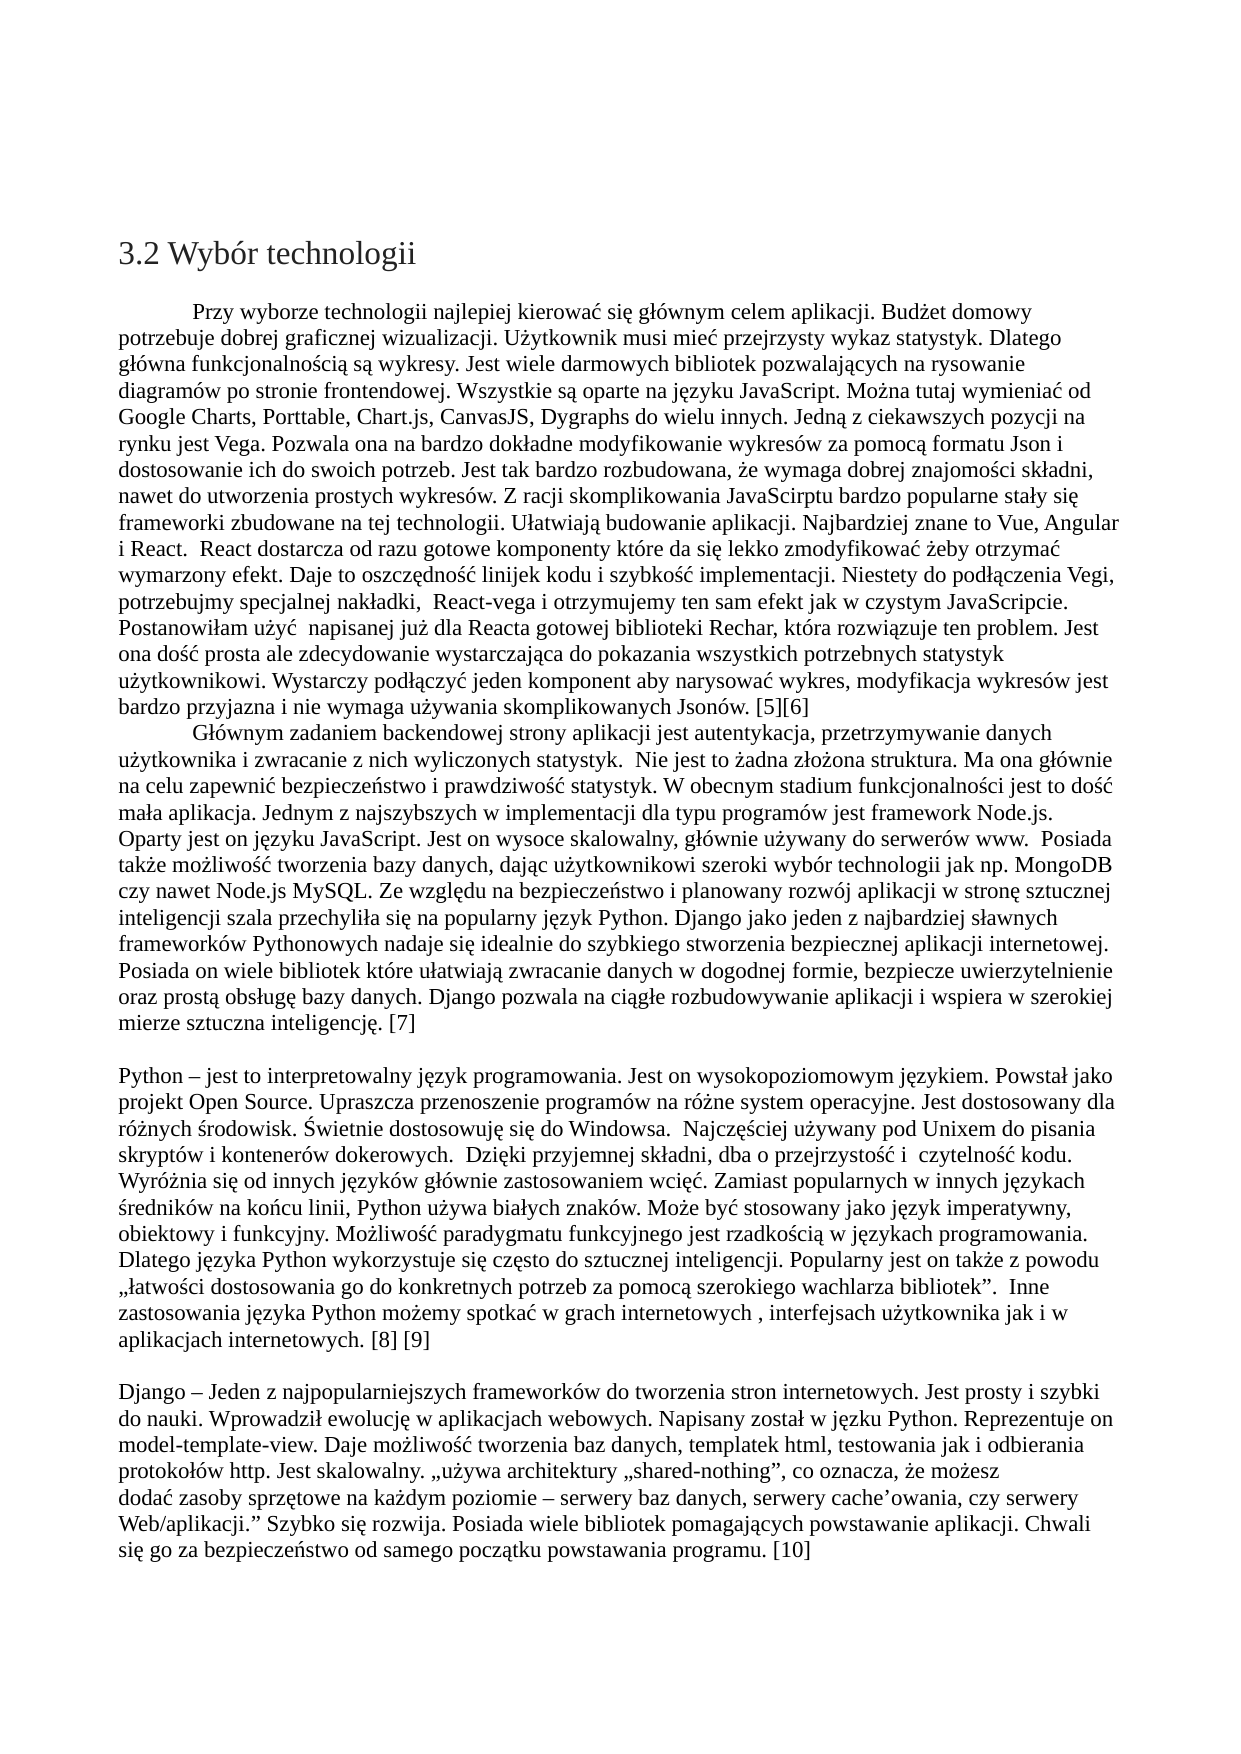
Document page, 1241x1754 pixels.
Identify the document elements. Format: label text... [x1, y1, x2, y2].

text Głównym zadaniem backendowej strony aplikacji jest autentykacja, przetrzymywanie danych użytkownika i zwracanie z nich wyliczonych statystyk. Nie jest to żadna złożona struktura. Ma ona głównie na celu zapewnić bezpieczeństwo i prawdziwość statystyk. W obecnym stadium funkcjonalności jest to dość mała aplikacja. Jednym z najszybszych w implementacji dla typu programów jest framework Node.js. Oparty jest on języku JavaScript. Jest on wysoce skalowalny, głównie używany do serwerów www. Posiada także możliwość tworzenia bazy danych, dając użytkownikowi szeroki wybór technologii jak np. MongoDB czy nawet Node.js MySQL. Ze względu na bezpieczeństwo i planowany rozwój aplikacji w stronę sztucznej inteligencji szala przechyliła się na popularny język Python. Django jako jeden z najbardziej sławnych frameworków Pythonowych nadaje się idealnie do szybkiego stworzenia bezpiecznej aplikacji internetowej. Posiada on wiele bibliotek które ułatwiają zwracanie danych w dogodnej formie, bezpiecze uwierzytelnienie oraz prostą obsługę bazy danych. Django pozwala na ciągłe rozbudowywanie aplikacji i wspiera w szerokiej mierze sztuczna inteligencję. [7] [118, 719, 1122, 1036]
text Przy wyborze technologii najlepiej kierować się głównym celem aplikacji. Budżet domowy potrzebuje dobrej graficznej wizualizacji. Użytkownik musi mieć przejrzysty wykaz statystyk. Dlatego główna funkcjonalnością są wykresy. Jest wiele darmowych bibliotek pozwalających na rysowanie diagramów po stronie frontendowej. Wszystkie są oparte na języku JavaScript. Można tutaj wymieniać od Google Charts, Porttable, Chart.js, CanvasJS, Dygraphs do wielu innych. Jedną z ciekawszych pozycji na rynku jest Vega. Pozwala ona na bardzo dokładne modyfikowanie wykresów za pomocą formatu Json i dostosowanie ich do swoich potrzeb. Jest tak bardzo rozbudowana, że wymaga dobrej znajomości składni, nawet do utworzenia prostych wykresów. Z racji skomplikowania JavaScirptu bardzo popularne stały się frameworki zbudowane na tej technologii. Ułatwiają budowanie aplikacji. Najbardziej znane to Vue, Angular i React. React dostarcza od razu gotowe komponenty które da się lekko zmodyfikować żeby otrzymać wymarzony efekt. Daje to oszczędność linijek kodu i szybkość implementacji. Niestety do podłączenia Vegi, potrzebujmy specjalnej nakładki, React-vega i otrzymujemy ten sam efekt jak w czystym JavaScripcie. Postanowiłam użyć napisanej już dla Reacta gotowej biblioteki Rechar, która rozwiązuje ten problem. Jest ona dość prosta ale zdecydowanie wystarczająca do pokazania wszystkich potrzebnych statystyk użytkownikowi. Wystarczy podłączyć jeden komponent aby narysować wykres, modyfikacja wykresów jest bardzo przyjazna i nie wymaga używania skomplikowanych Jsonów. [5][6] [118, 298, 1122, 719]
text 3.2 Wybór technologii [118, 233, 1122, 271]
text Django – Jeden z najpopularniejszych frameworków do tworzenia stron internetowych. Jest prosty i szybki do nauki. Wprowadził ewolucję w aplikacjach webowych. Napisany został w jęzku Python. Reprezentuje on model-template-view. Daje możliwość tworzenia baz danych, templatek html, testowania jak i odbierania protokołów http. Jest skalowalny. „używa architektury „shared-nothing”, co oznacza, że możesz dodać zasoby sprzętowe na każdym poziomie – serwery baz danych, serwery cache’owania, czy serwery Web/aplikacji.” Szybko się rozwija. Posiada wiele bibliotek pomagających powstawanie aplikacji. Chwali się go za bezpieczeństwo od samego początku powstawania programu. [10] [118, 1378, 1122, 1563]
text Python – jest to interpretowalny język programowania. Jest on wysokopoziomowym językiem. Powstał jako projekt Open Source. Upraszcza przenoszenie programów na różne system operacyjne. Jest dostosowany dla różnych środowisk. Świetnie dostosowuję się do Windowsa. Najczęściej używany pod Unixem do pisania skryptów i kontenerów dokerowych. Dzięki przyjemnej składni, dba o przejrzystość i czytelność kodu. Wyróżnia się od innych języków głównie zastosowaniem wcięć. Zamiast popularnych w innych językach średników na końcu linii, Python używa białych znaków. Może być stosowany jako język imperatywny, obiektowy i funkcyjny. Możliwość paradygmatu funkcyjnego jest rzadkością w językach programowania. Dlatego języka Python wykorzystuje się często do sztucznej inteligencji. Popularny jest on także z powodu „łatwości dostosowania go do konkretnych potrzeb za pomocą szerokiego wachlarza bibliotek”. Inne zastosowania języka Python możemy spotkać w grach internetowych , interfejsach użytkownika jak i w aplikacjach internetowych. [8] [9] [118, 1062, 1122, 1352]
